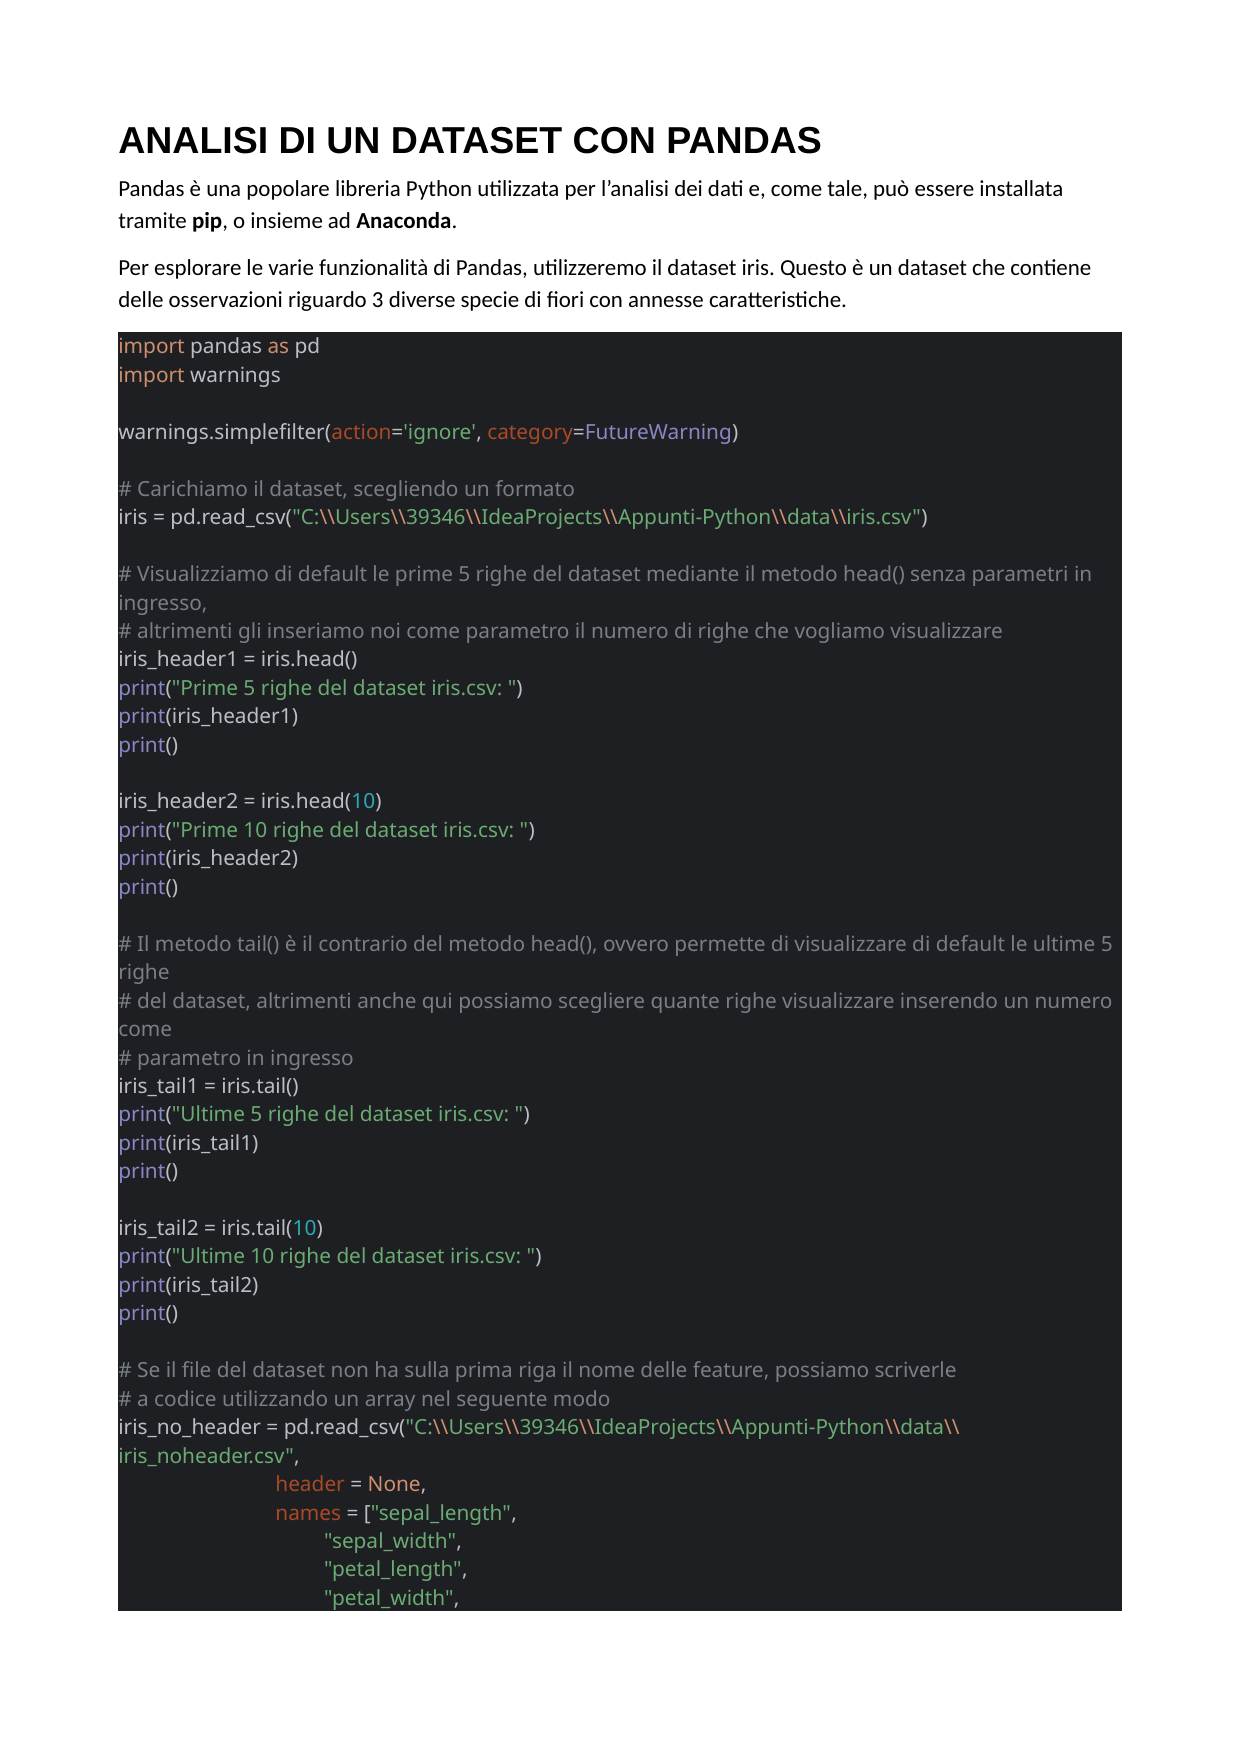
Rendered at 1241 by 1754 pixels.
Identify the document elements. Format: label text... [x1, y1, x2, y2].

text Pandas è una popolare libreria Python utilizzata per l’analisi dei dati e, come tale, può essere installata tramite pip, o insieme ad Anaconda. [118, 174, 1122, 234]
text import pandas as pd import warnings warnings.simplefilter(action='ignore', category=FutureWarning) # Carichiamo il dataset, scegliendo un formato iris = pd.read_csv("C:\\Users\\39346\\IdeaProjects\\Appunti-Python\\data\\iris.csv") # Visualizziamo di default le prime 5 righe del dataset mediante il metodo head() senza parametri in ingresso, # altrimenti gli inseriamo noi come parametro il numero di righe che vogliamo visualizzare iris_header1 = iris.head() print("Prime 5 righe del dataset iris.csv: ") print(iris_header1) print() iris_header2 = iris.head(10) print("Prime 10 righe del dataset iris.csv: ") print(iris_header2) print() # Il metodo tail() è il contrario del metodo head(), ovvero permette di visualizzare di default le ultime 5 righe # del dataset, altrimenti anche qui possiamo scegliere quante righe visualizzare inserendo un numero come # parametro in ingresso iris_tail1 = iris.tail() print("Ultime 5 righe del dataset iris.csv: ") print(iris_tail1) print() iris_tail2 = iris.tail(10) print("Ultime 10 righe del dataset iris.csv: ") print(iris_tail2) print() # Se il file del dataset non ha sulla prima riga il nome delle feature, possiamo scriverle # a codice utilizzando un array nel seguente modo iris_no_header = pd.read_csv("C:\\Users\\39346\\IdeaProjects\\Appunti-Python\\data\\iris_noheader.csv", header = None, names = ["sepal_length", "sepal_width", "petal_length", "petal_width", [118, 332, 1122, 1611]
text Per esplorare le varie funzionalità di Pandas, utilizzeremo il dataset iris. Questo è un dataset che contiene delle osservazioni riguardo 3 diverse specie di fiori con annesse caratteristiche. [118, 253, 1122, 313]
subtitle ANALISI DI UN DATASET CON PANDAS [118, 118, 1122, 161]
